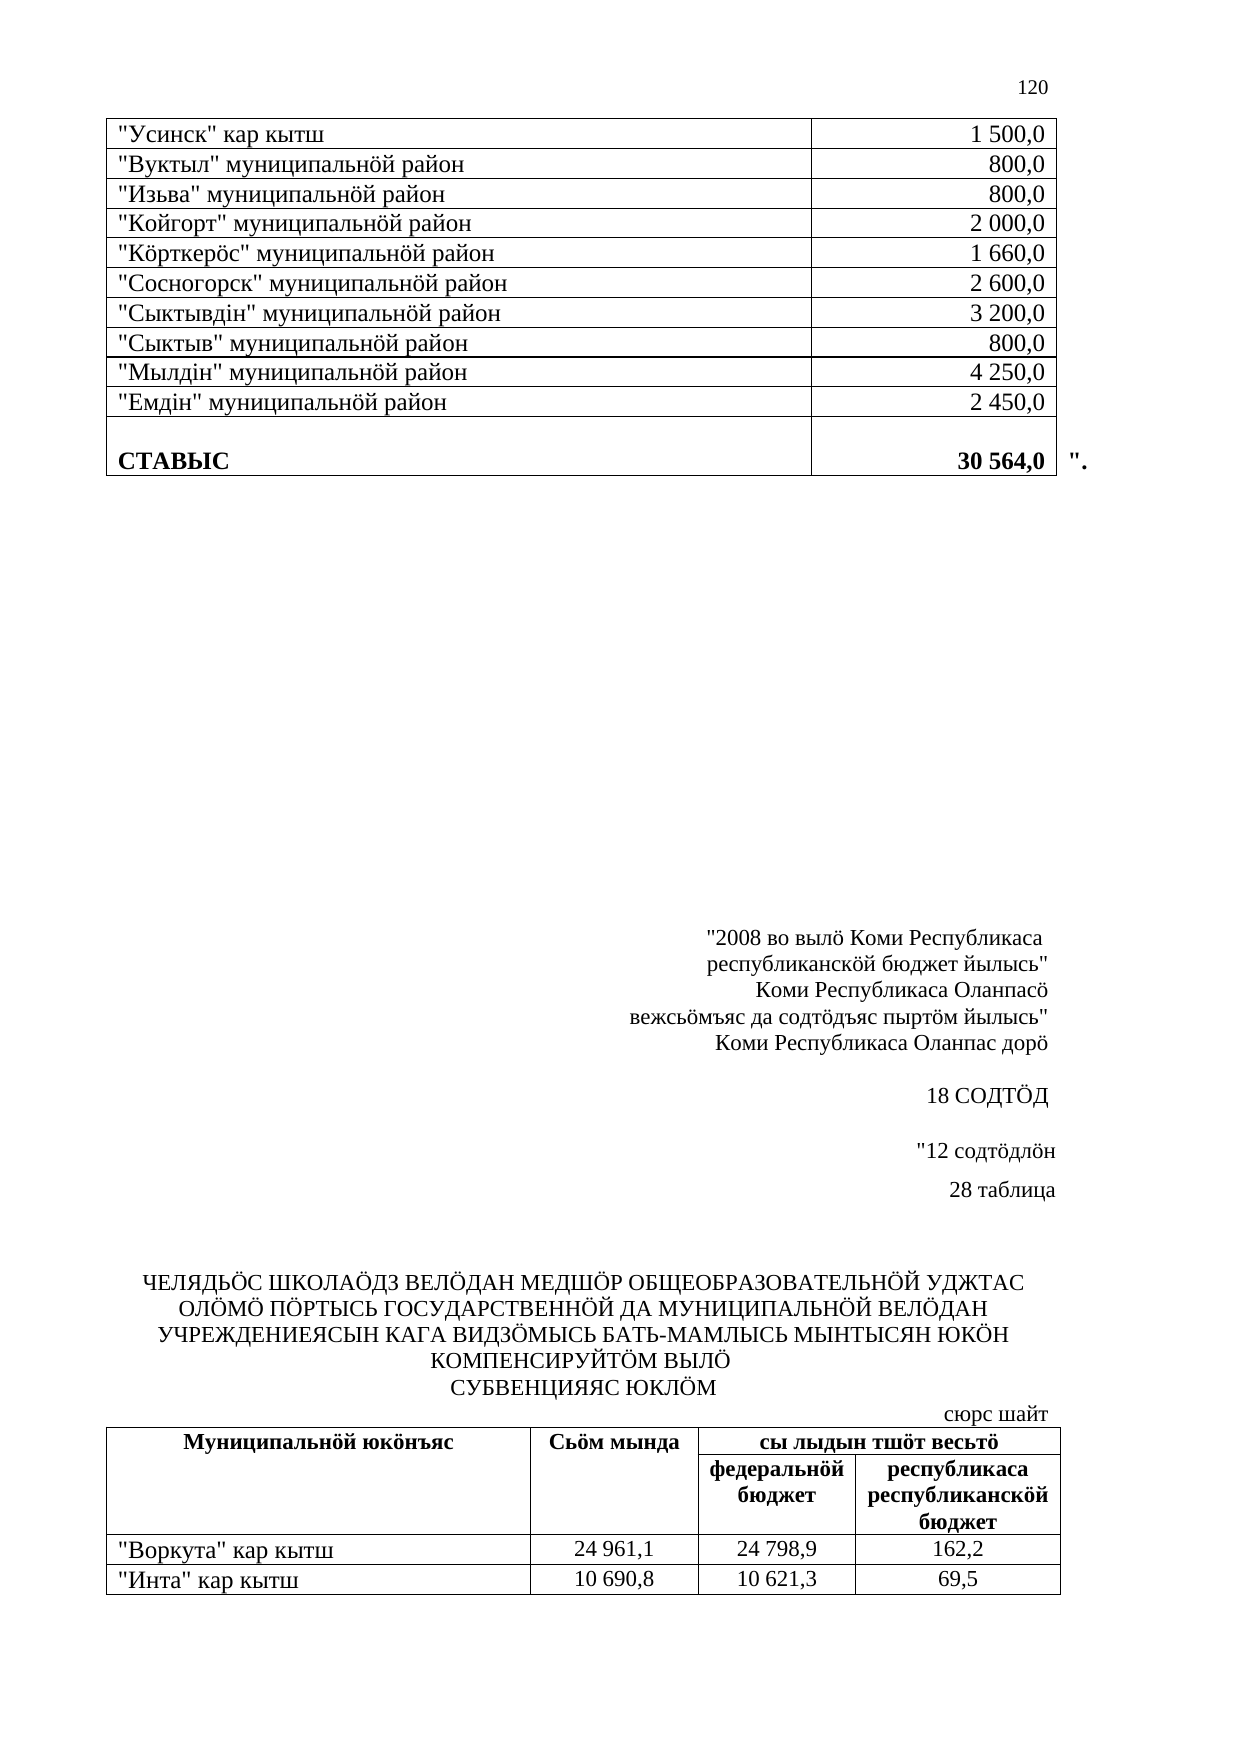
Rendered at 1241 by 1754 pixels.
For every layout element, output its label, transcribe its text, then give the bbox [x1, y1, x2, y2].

text сюрс шайт [118, 1400, 1048, 1427]
table_cell "Мылдiн" муниципальнöй район [107, 358, 811, 386]
text республиканскöй бюджет йылысь" [118, 950, 1048, 976]
table_cell 2 450,0 [812, 387, 1056, 416]
text 18 СОДТÖД [118, 1082, 1048, 1108]
table_cell [1061, 1534, 1116, 1564]
table_cell 2 000,0 [812, 209, 1056, 237]
table_cell "Емдiн" муниципальнöй район [107, 387, 811, 416]
table_cell [1057, 178, 1112, 207]
text "12 содтöдлöн [118, 1137, 1056, 1163]
table_cell 10 621,3 [699, 1565, 855, 1594]
table_header [1061, 1427, 1116, 1454]
table_cell 800,0 [812, 179, 1056, 207]
table_cell 2 600,0 [812, 268, 1056, 297]
table_cell [1057, 267, 1112, 297]
table_cell [1057, 356, 1112, 386]
table_cell "Воркута" кар кытш [107, 1535, 530, 1564]
table_header Муниципальнöй юкöнъяс [107, 1428, 530, 1534]
table_cell 1 660,0 [812, 238, 1056, 267]
table_cell "Койгорт" муниципальнöй район [107, 209, 811, 237]
table_cell "Сосногорск" муниципальнöй район [107, 268, 811, 297]
table_cell 30 564,0 [812, 417, 1056, 474]
table_cell 3 200,0 [812, 298, 1056, 327]
table_cell СТАВЫС [107, 417, 811, 474]
text 28 таблица [118, 1176, 1056, 1203]
text "2008 во вылö Коми Республикаса [118, 924, 1048, 950]
table_cell 10 690,8 [531, 1565, 698, 1594]
table_cell [1057, 148, 1112, 178]
table_cell "Инта" кар кытш [107, 1565, 530, 1594]
table_cell 800,0 [812, 149, 1056, 178]
text Коми Республикаса Оланпас дорö [118, 1029, 1048, 1055]
table_cell [1061, 1564, 1116, 1594]
text СУБВЕНЦИЯЯС ЮКЛÖМ [118, 1374, 1048, 1400]
table_header Сьöм мында [531, 1428, 698, 1534]
table_cell 69,5 [856, 1565, 1060, 1594]
table_cell 24 961,1 [531, 1535, 698, 1564]
table_cell "Изьва" муниципальнöй район [107, 179, 811, 207]
table_cell [1057, 118, 1112, 148]
table_cell [1057, 208, 1112, 237]
table_cell "Кöрткерöс" муниципальнöй район [107, 238, 811, 267]
table_cell 800,0 [812, 328, 1056, 356]
table_cell 1 500,0 [812, 119, 1056, 148]
table_cell 162,2 [856, 1535, 1060, 1564]
table_cell "Сыктыв" муниципальнöй район [107, 328, 811, 356]
table_cell [1061, 1454, 1116, 1534]
table_cell республикаса республиканскöй бюджет [856, 1455, 1060, 1534]
table_cell 24 798,9 [699, 1535, 855, 1564]
table_cell "Сыктывдiн" муниципальнöй район [107, 298, 811, 327]
table_cell "Вуктыл" муниципальнöй район [107, 149, 811, 178]
table_cell [1057, 327, 1112, 356]
table_cell [1057, 237, 1112, 267]
table_cell ". [1057, 416, 1112, 474]
table_cell [1057, 297, 1112, 327]
table_cell федеральнöй бюджет [699, 1455, 855, 1534]
table_cell [1057, 386, 1112, 416]
text вежсьöмъяс да содтöдъяс пыртöм йылысь" [118, 1003, 1048, 1029]
text ЧЕЛЯДЬÖС ШКОЛАÖДЗ ВЕЛÖДАН МЕДШÖР ОБЩЕОБРАЗОВАТЕЛЬНÖЙ УДЖТАС ОЛÖМÖ ПÖРТЫСЬ ГОСУДАРСТВЕННÖЙ ДА МУНИЦИПАЛЬНÖЙ ВЕЛÖДАН УЧРЕЖДЕНИЕЯСЫН КАГА ВИДЗÖМЫСЬ БАТЬ-МАМЛЫСЬ МЫНТЫСЯН ЮКÖН КОМПЕНСИРУЙТÖМ ВЫЛÖ [118, 1268, 1048, 1374]
table_cell "Усинск" кар кытш [107, 119, 811, 148]
table_cell 4 250,0 [812, 358, 1056, 386]
text Коми Республикаса Оланпасö [118, 976, 1048, 1003]
table_header сы лыдын тшöт весьтö [699, 1428, 1060, 1454]
